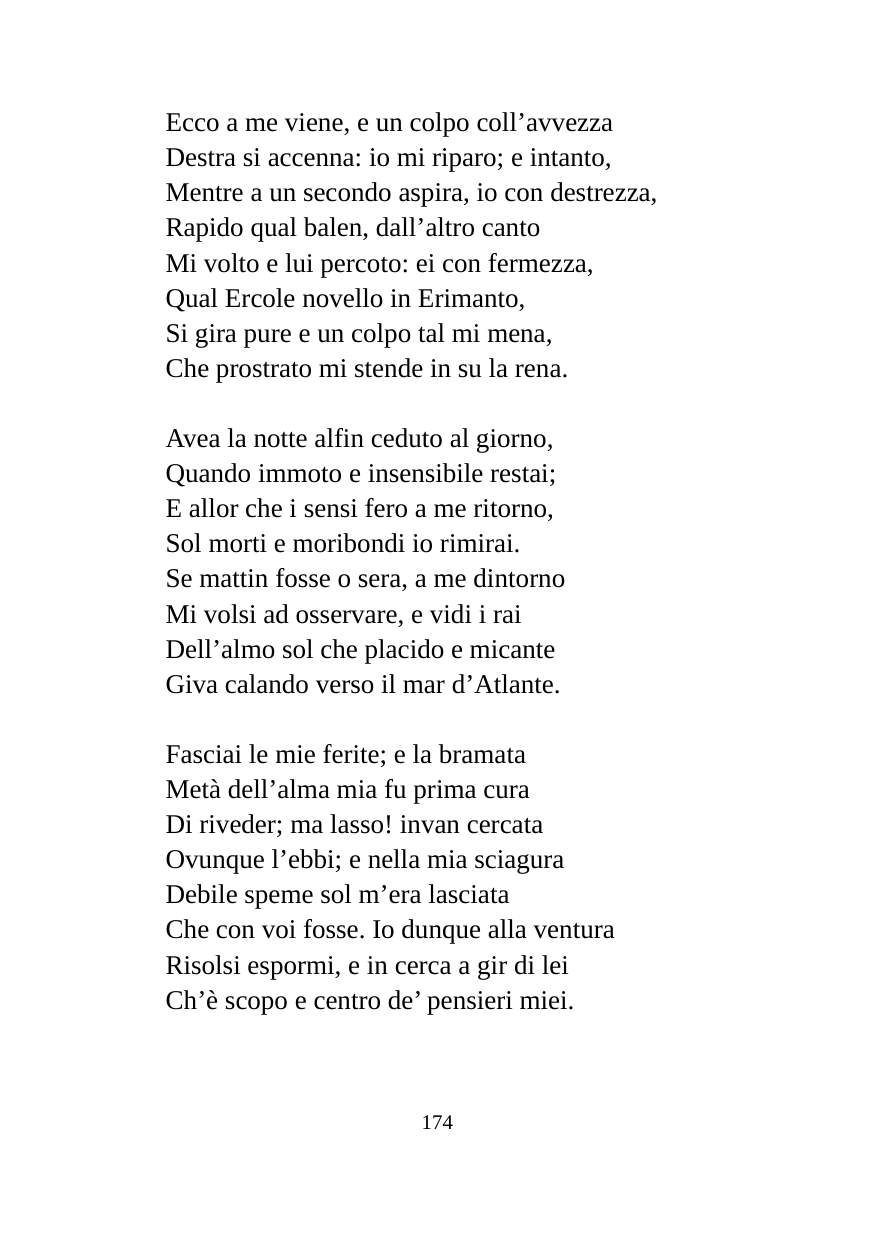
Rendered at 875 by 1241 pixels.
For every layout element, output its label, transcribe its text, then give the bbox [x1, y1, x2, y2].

text Dell’almo sol che placido e micante [165, 633, 768, 664]
text Giva calando verso il mar d’Atlante. [165, 668, 768, 699]
text Di riveder; ma lasso! invan cercata [165, 808, 768, 839]
text Mi volto e lui percoto: ei con fermezza, [165, 247, 768, 278]
text Avea la notte alfin ceduto al giorno, [165, 422, 768, 453]
text E allor che i sensi fero a me ritorno, [165, 492, 768, 523]
text Ecco a me viene, e un colpo coll’avvezza [165, 106, 768, 137]
text Si gira pure e un colpo tal mi mena, [165, 317, 768, 348]
text Mi volsi ad osservare, e vidi i rai [165, 598, 768, 629]
text Sol morti e moribondi io rimirai. [165, 527, 768, 559]
text Fasciai le mie ferite; e la bramata [165, 738, 768, 769]
text Metà dell’alma mia fu prima cura [165, 773, 768, 804]
text Che con voi fosse. Io dunque alla ventura [165, 914, 768, 945]
text Rapido qual balen, dall’altro canto [165, 212, 768, 243]
text Risolsi espormi, e in cerca a gir di lei [165, 949, 768, 980]
text Ch’è scopo e centro de’ pensieri miei. [165, 984, 768, 1015]
text Destra si accenna: io mi riparo; e intanto, [165, 141, 768, 172]
text Quando immoto e insensibile restai; [165, 457, 768, 488]
text Mentre a un secondo aspira, io con destrezza, [165, 176, 768, 208]
text Che prostrato mi stende in su la rena. [165, 352, 768, 383]
text Ovunque l’ebbi; e nella mia sciagura [165, 843, 768, 874]
text Qual Ercole novello in Erimanto, [165, 282, 768, 313]
text Debile speme sol m’era lasciata [165, 878, 768, 910]
text Se mattin fosse o sera, a me dintorno [165, 563, 768, 594]
